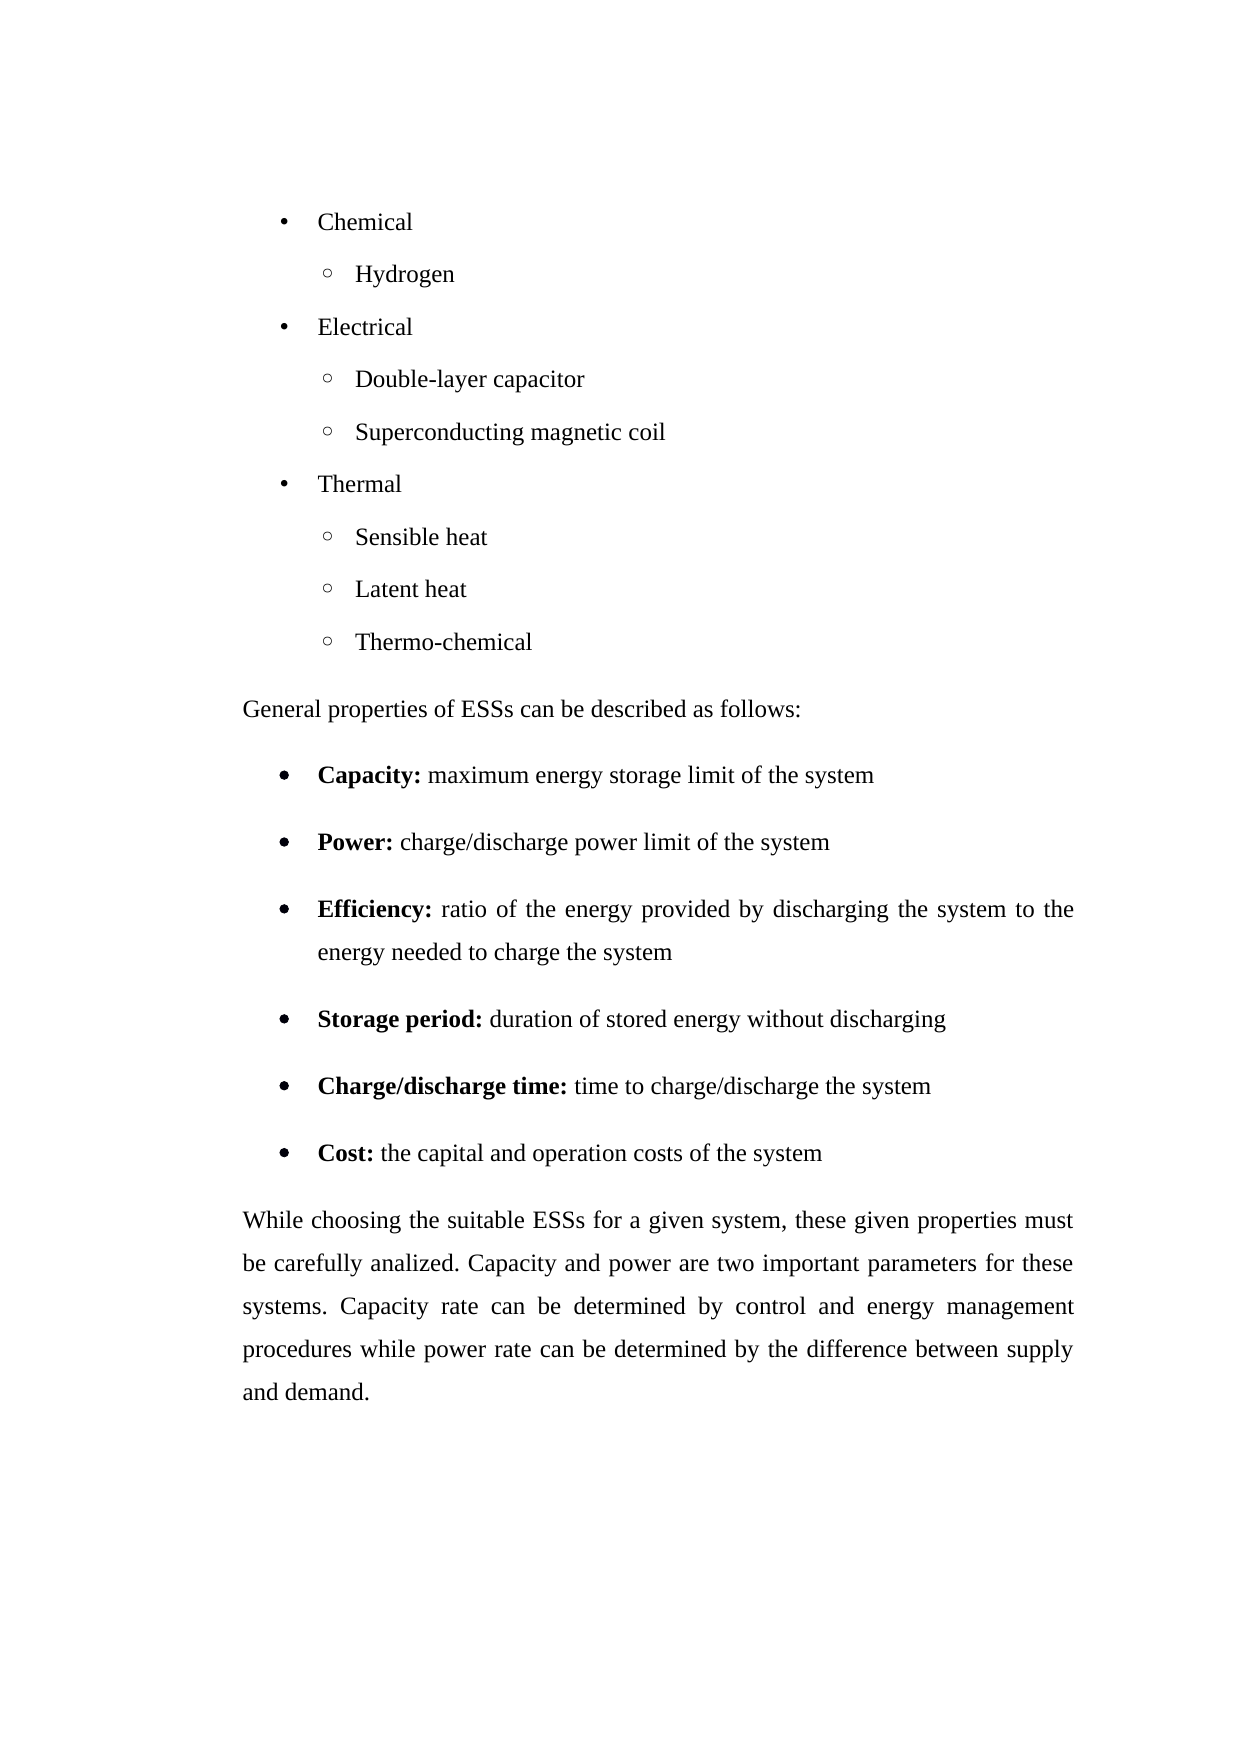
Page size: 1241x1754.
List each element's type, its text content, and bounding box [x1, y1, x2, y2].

list Thermal [280, 469, 1075, 498]
list Cost: the capital and operation costs of the system [280, 1138, 1075, 1167]
text While choosing the suitable ESSs for a given system, these given properties must be carefully analized. Capacity and power are two important parameters for these systems. Capacity rate can be determined by control and energy management procedures while power rate can be determined by the difference between supply and demand. [242, 1205, 1075, 1406]
list Electrical [280, 312, 1075, 341]
list Superconducting magnetic coil [317, 417, 1075, 446]
list Latent heat [317, 574, 1075, 603]
list Storage period: duration of stored energy without discharging [280, 1004, 1075, 1033]
list Thermo-chemical [317, 627, 1075, 656]
text General properties of ESSs can be described as follows: [242, 694, 1075, 722]
list Double-layer capacitor [317, 364, 1075, 393]
list Sensible heat [317, 522, 1075, 551]
list Hydrogen [317, 259, 1075, 288]
list Efficiency: ratio of the energy provided by discharging the system to the energy needed to charge the system [280, 894, 1075, 966]
list Capacity: maximum energy storage limit of the system [280, 761, 1075, 789]
list Power: charge/discharge power limit of the system [280, 827, 1075, 856]
list Charge/discharge time: time to charge/discharge the system [280, 1071, 1075, 1100]
list Chemical [280, 207, 1075, 236]
